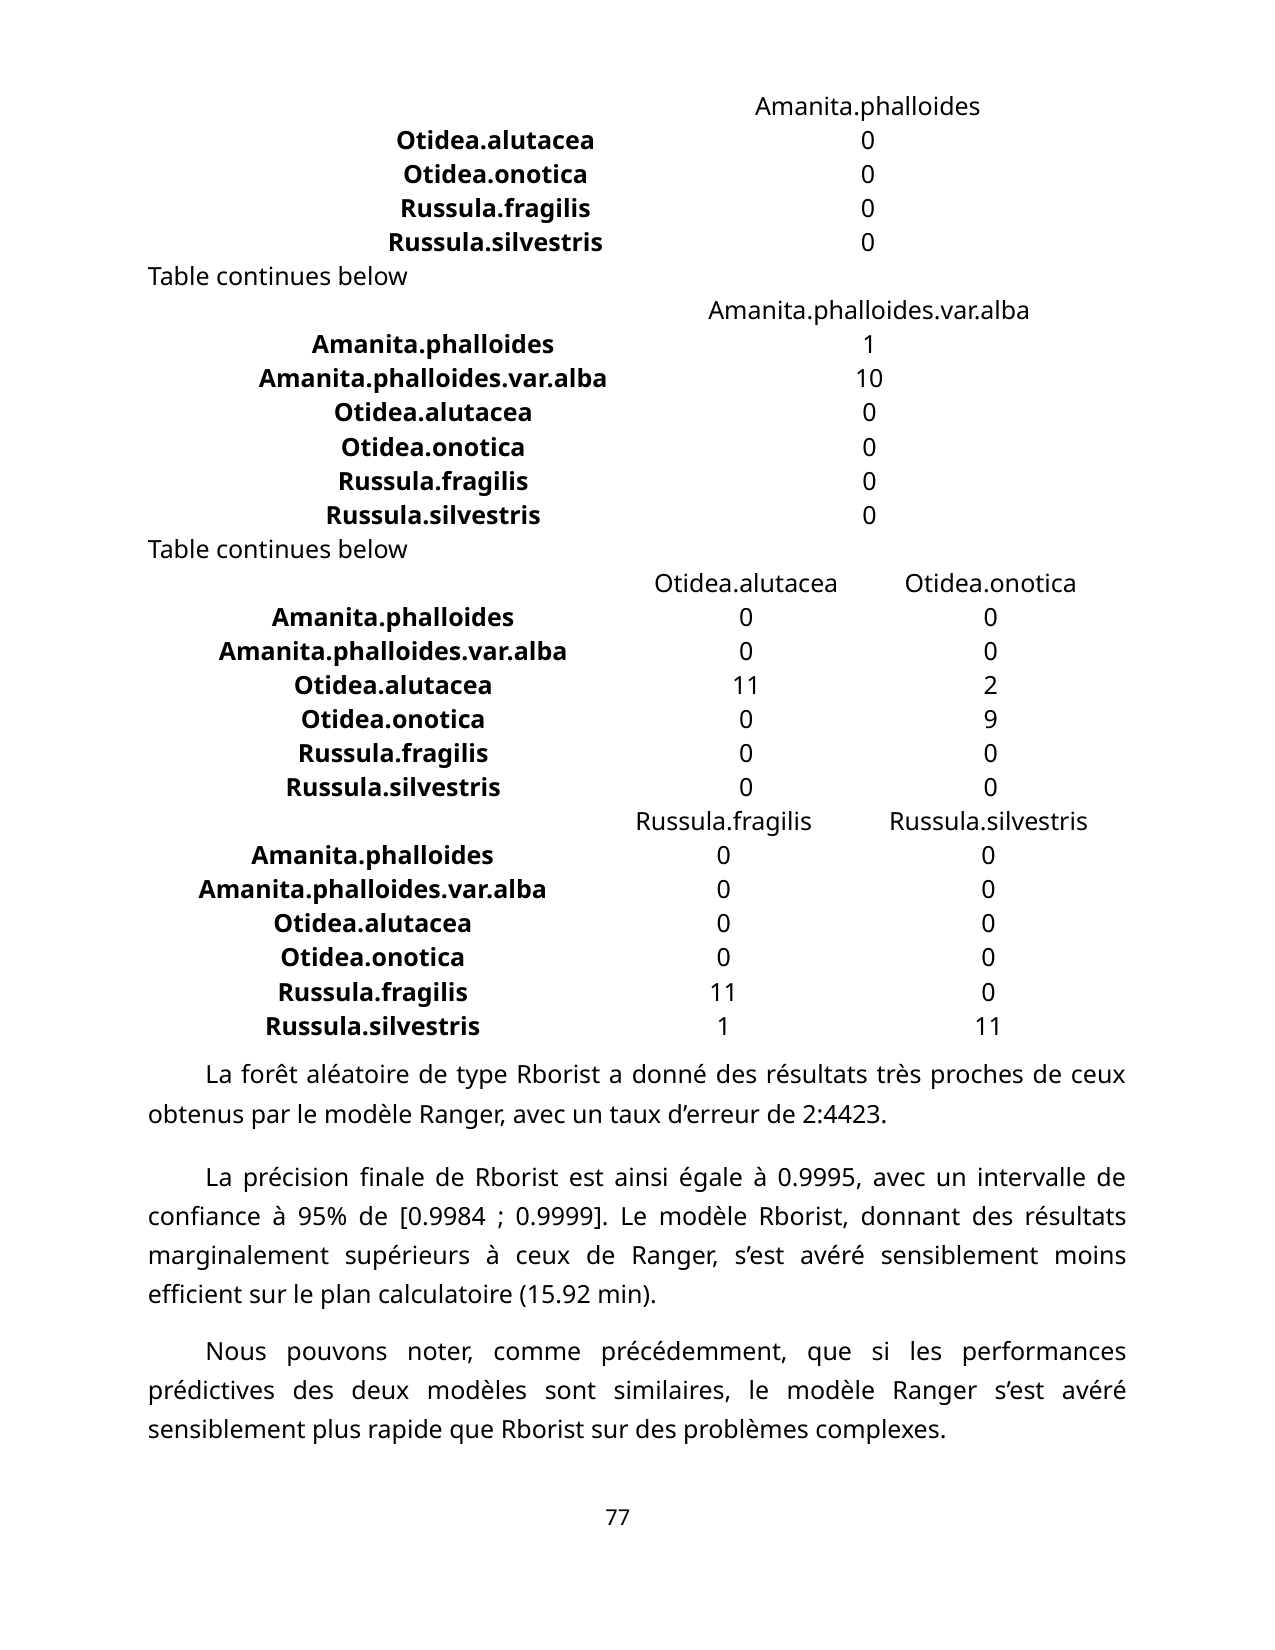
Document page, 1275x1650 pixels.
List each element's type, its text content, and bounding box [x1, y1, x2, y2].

table_cell 1 [665, 327, 1073, 361]
table_cell 0 [849, 906, 1127, 940]
table_cell 0 [849, 872, 1127, 906]
table_cell 0 [665, 395, 1073, 429]
table_header [201, 293, 665, 327]
table_cell Otidea.alutacea [201, 395, 665, 429]
text Table continues below [148, 531, 1127, 565]
table_header Amanita.phalloides.var.alba [665, 293, 1073, 327]
table_cell Otidea.alutacea [148, 906, 598, 940]
table_cell 11 [624, 668, 868, 702]
table_cell 0 [849, 940, 1127, 974]
table_cell Amanita.phalloides.var.alba [201, 361, 665, 395]
table_cell 0 [598, 940, 849, 974]
table_cell 11 [598, 974, 849, 1008]
table_cell 0 [624, 634, 868, 668]
table_cell Russula.fragilis [162, 736, 624, 770]
table_cell 0 [624, 770, 868, 804]
table_header Otidea.onotica [868, 565, 1113, 599]
table_header Otidea.alutacea [624, 565, 868, 599]
table_cell Russula.silvestris [201, 497, 665, 531]
table_cell 0 [665, 429, 1073, 463]
text Table continues below [148, 259, 1127, 293]
table_cell Russula.fragilis [201, 463, 665, 497]
table_cell 0 [598, 838, 849, 872]
table_cell 0 [868, 770, 1113, 804]
table_cell 0 [624, 600, 868, 633]
table_cell 9 [868, 702, 1113, 736]
table_cell 0 [624, 736, 868, 770]
table_cell 0 [725, 157, 1010, 191]
table_cell 0 [868, 600, 1113, 633]
table_cell 0 [725, 225, 1010, 259]
table_cell 0 [849, 974, 1127, 1008]
table_cell Otidea.onotica [265, 157, 725, 191]
table_header [148, 804, 598, 838]
table_cell Russula.silvestris [265, 225, 725, 259]
table_header [162, 565, 624, 599]
table_cell 0 [624, 702, 868, 736]
table_cell Otidea.alutacea [162, 668, 624, 702]
text La forêt aléatoire de type Rborist a donné des résultats très proches de ceux obtenus par le modèle Ranger, avec un taux d’erreur de 2:4423. [148, 1057, 1127, 1130]
table_cell 1 [598, 1008, 849, 1042]
table_cell Otidea.onotica [148, 940, 598, 974]
table_header Russula.fragilis [598, 804, 849, 838]
table_cell 0 [725, 123, 1010, 157]
table_cell Otidea.onotica [162, 702, 624, 736]
table_cell 0 [598, 906, 849, 940]
table_cell 0 [665, 497, 1073, 531]
table_header [265, 89, 725, 123]
table_cell Amanita.phalloides [201, 327, 665, 361]
table_cell 0 [725, 191, 1010, 225]
table_cell Russula.fragilis [265, 191, 725, 225]
table_cell Russula.silvestris [162, 770, 624, 804]
table_cell Otidea.alutacea [265, 123, 725, 157]
table_cell 0 [849, 838, 1127, 872]
table_header Amanita.phalloides [725, 89, 1010, 123]
table_cell 0 [868, 736, 1113, 770]
table_cell Amanita.phalloides [148, 838, 598, 872]
table_cell Amanita.phalloides.var.alba [162, 634, 624, 668]
table_cell 10 [665, 361, 1073, 395]
table_cell Russula.silvestris [148, 1008, 598, 1042]
table_cell 2 [868, 668, 1113, 702]
text La précision finale de Rborist est ainsi égale à 0.9995, avec un intervalle de confiance à 95% de [0.9984 ; 0.9999]. Le modèle Rborist, donnant des résultats marginalement supérieurs à ceux de Ranger, s’est avéré sensiblement moins efficient sur le plan calculatoire (15.92 min). [148, 1159, 1127, 1311]
table_cell Otidea.onotica [201, 429, 665, 463]
table_cell Amanita.phalloides.var.alba [148, 872, 598, 906]
table_cell 11 [849, 1008, 1127, 1042]
table_header Russula.silvestris [849, 804, 1127, 838]
table_cell 0 [665, 463, 1073, 497]
table_cell 0 [598, 872, 849, 906]
table_cell Amanita.phalloides [162, 600, 624, 633]
table_cell Russula.fragilis [148, 974, 598, 1008]
text Nous pouvons noter, comme précédemment, que si les performances prédictives des deux modèles sont similaires, le modèle Ranger s’est avéré sensiblement plus rapide que Rborist sur des problèmes complexes. [148, 1334, 1127, 1446]
table_cell 0 [868, 634, 1113, 668]
